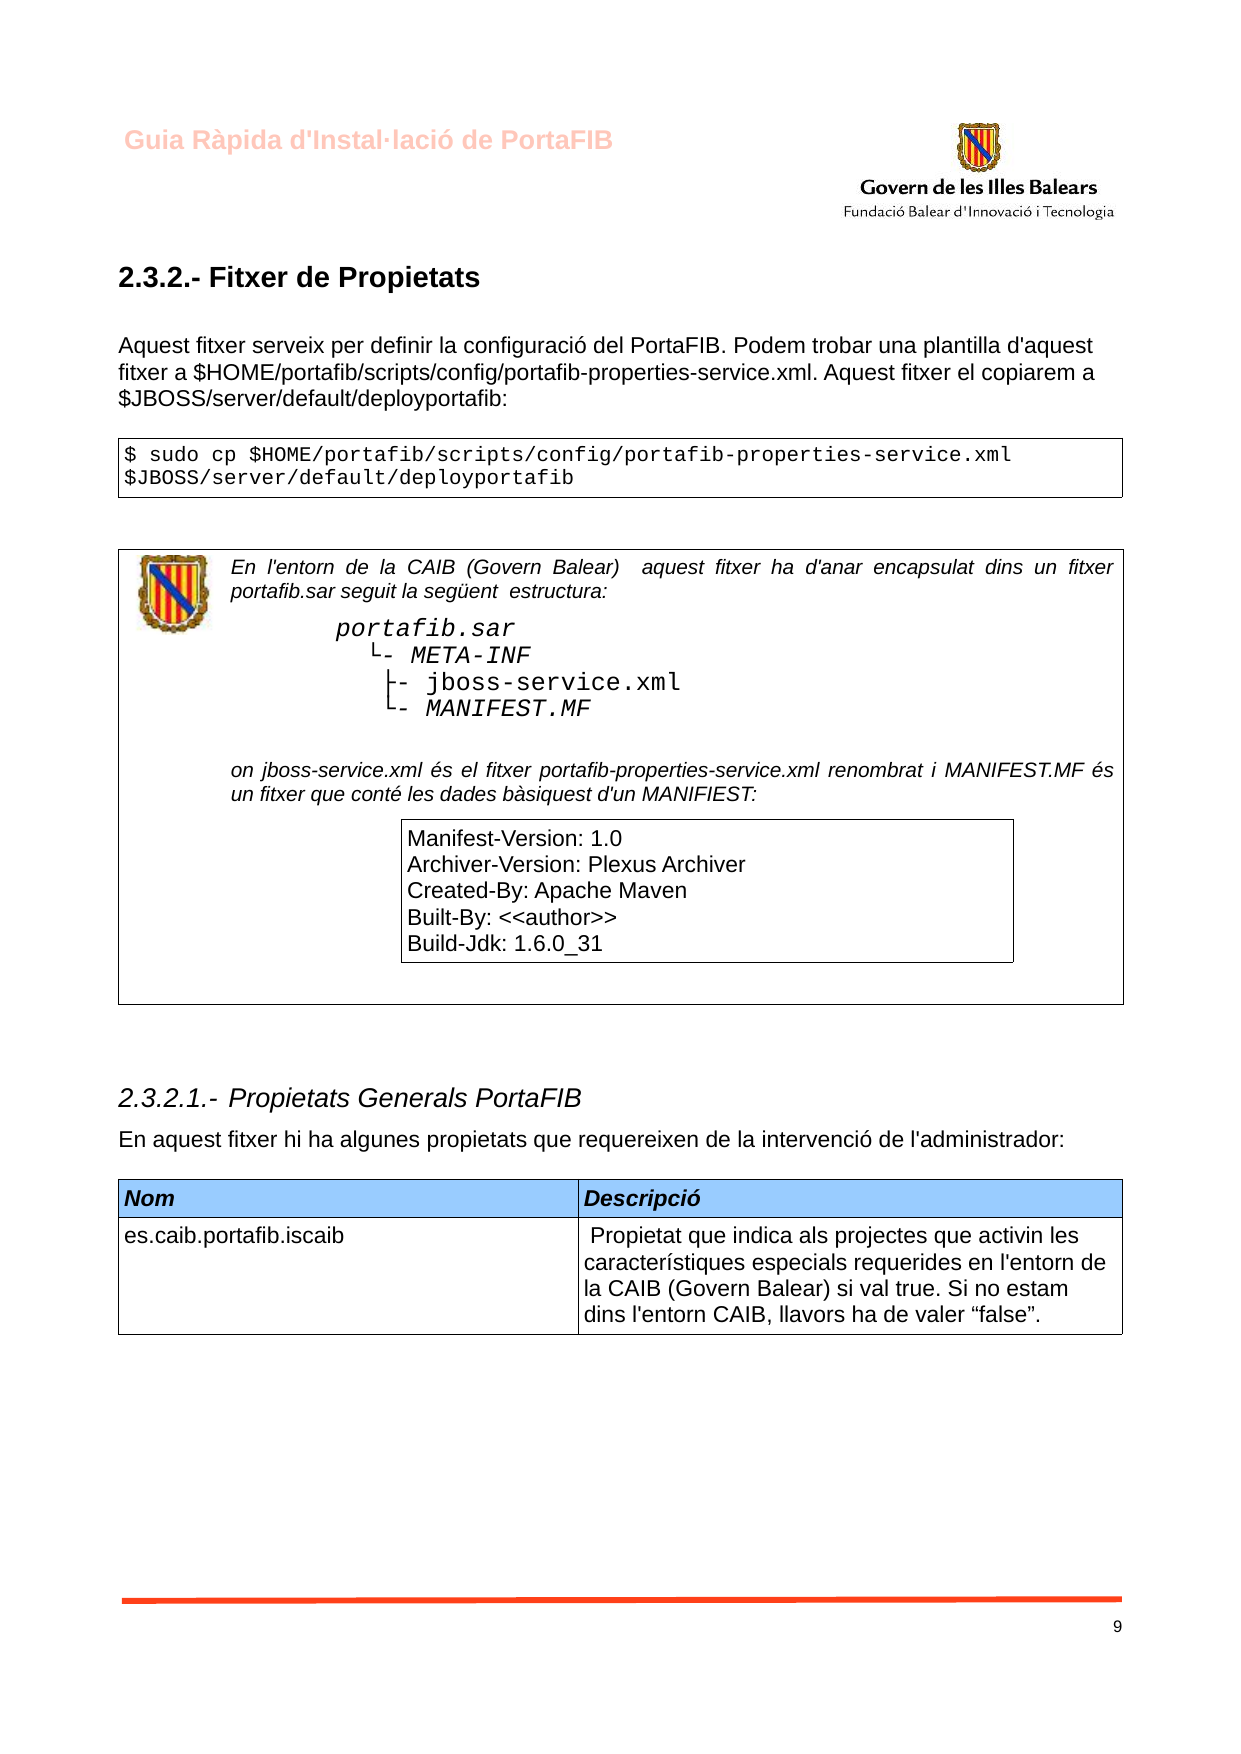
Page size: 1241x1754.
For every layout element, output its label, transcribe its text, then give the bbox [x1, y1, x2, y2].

table_cell es.caib.portafib.iscaib [119, 1218, 578, 1333]
table_header Nom [119, 1180, 578, 1217]
table_header [119, 550, 225, 1004]
picture [840, 123, 1117, 220]
table_header $ sudo cp $HOME/portafib/scripts/config/portafib-properties-service.xml $JBOSS/server/default/deployportafib [119, 439, 1122, 497]
table_header Descripció [579, 1180, 1122, 1217]
table_header En l'entorn de la CAIB (Govern Balear) aquest fitxer ha d'anar encapsulat dins un fitxer portafib.sar seguit la següent estructura: portafib.sar └- META-INF ├- jboss-service.xml └- MANIFEST.MF on jboss-service.xml és el fitxer portafib-properties-service.xml renombrat i MANIFEST.MF és un fitxer que conté les dades bàsiquest d'un MANIFIEST: [225, 550, 1123, 1004]
text En aquest fitxer hi ha algunes propietats que requereixen de la intervenció de l'administrador: [118, 1126, 1122, 1152]
table_cell Propietat que indica als projectes que activin les característiques especials requerides en l'entorn de la CAIB (Govern Balear) si val true. Si no estam dins l'entorn CAIB, llavors ha de valer “false”. [579, 1218, 1122, 1333]
picture [134, 555, 214, 635]
subtitle Fitxer de Propietats [118, 260, 1122, 293]
list Aquest fitxer serveix per definir la configuració del PortaFIB. Podem trobar una plantilla d'aquest fitxer a $HOME/portafib/scripts/config/portafib-properties-service.xml. Aquest fitxer el copiarem a $JBOSS/server/default/deployportafib: [118, 332, 1122, 411]
table_header Manifest-Version: 1.0 Archiver-Version: Plexus Archiver Created-By: Apache Maven Built-By: <<author>> Build-Jdk: 1.6.0_31 [402, 820, 1013, 962]
subtitle Propietats Generals PortaFIB [118, 1082, 1122, 1113]
